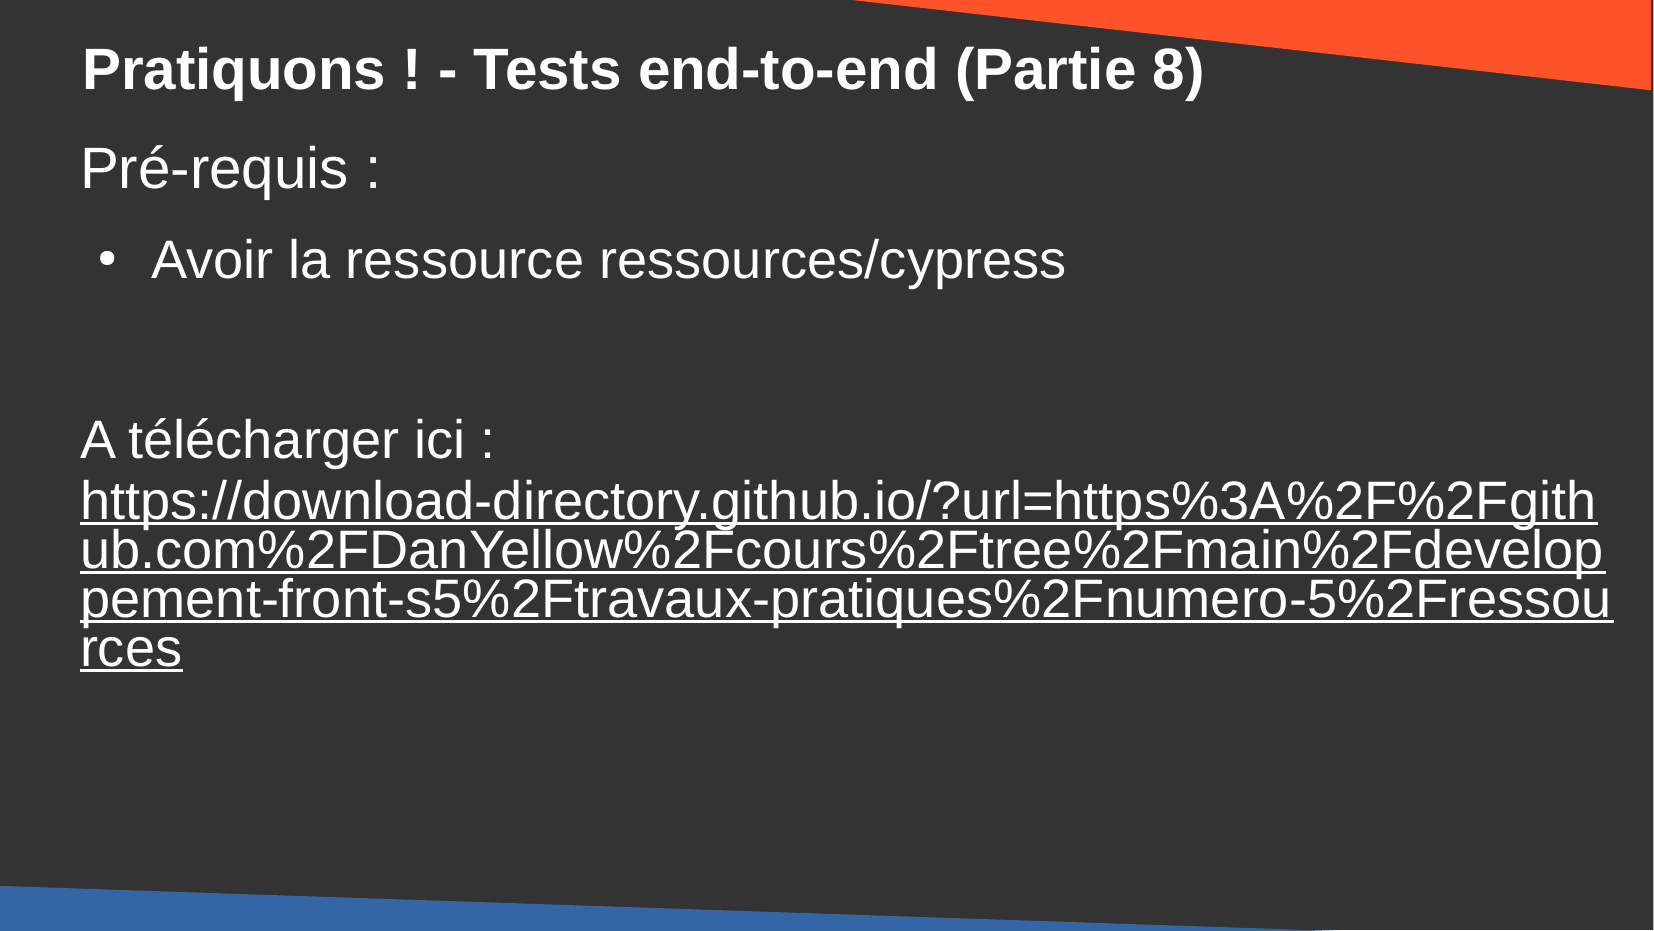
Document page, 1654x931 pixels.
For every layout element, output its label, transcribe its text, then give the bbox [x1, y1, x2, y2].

list Pré-requis : Avoir la ressource ressources/cypress A télécharger ici : https://download-directory.github.io/?url=https%3A%2F%2Fgithub.com%2FDanYellow%2Fcours%2Ftree%2Fmain%2Fdeveloppement-front-s5%2Ftravaux-pratiques%2Fnumero-5%2Fressources [80, 135, 1620, 721]
text_box [0, 885, 1337, 931]
text_box [851, 0, 1652, 91]
title Pratiquons ! - Tests end-to-end (Partie 8) [82, 37, 1571, 114]
